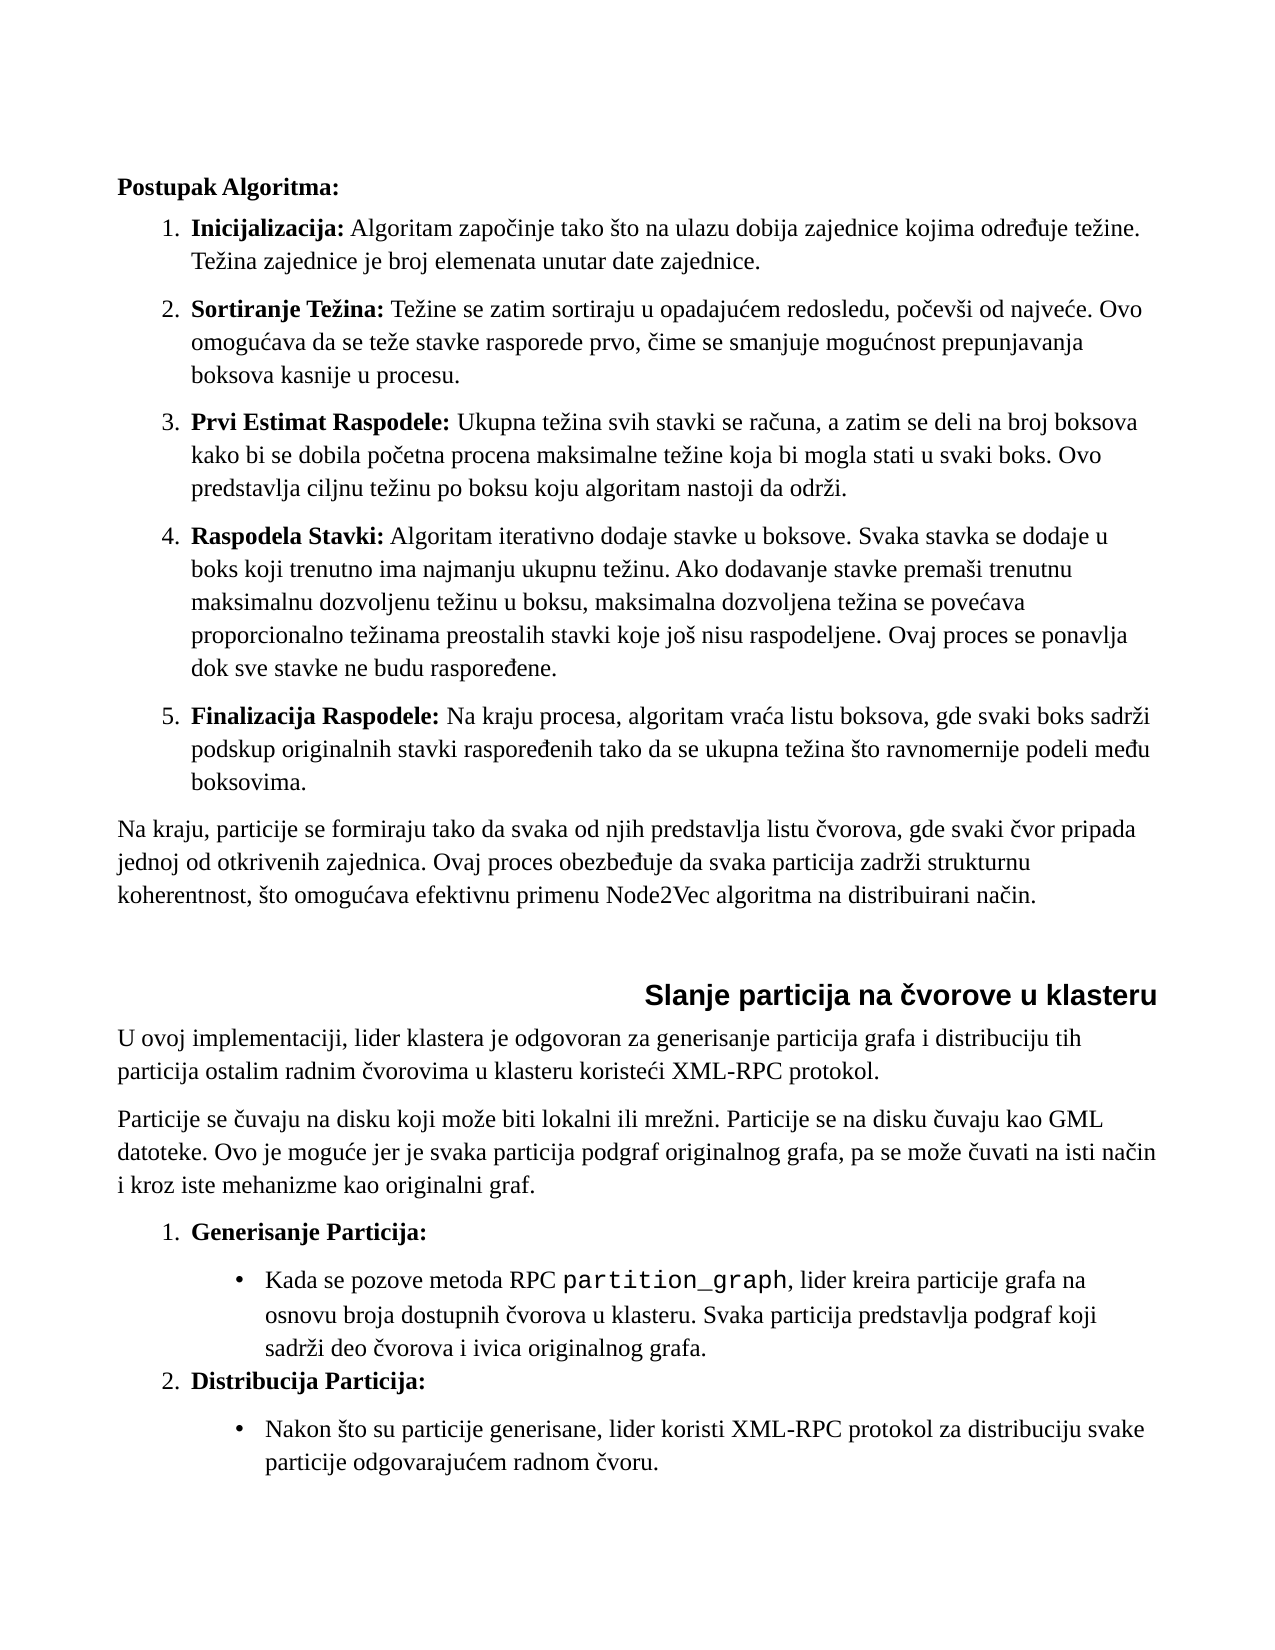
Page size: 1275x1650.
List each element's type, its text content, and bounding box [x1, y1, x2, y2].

list Distribucija Particija: [161, 1366, 1158, 1395]
list Sortiranje Težina: Težine se zatim sortiraju u opadajućem redosledu, počevši od najveće. Ovo omogućava da se teže stavke rasporede prvo, čime se smanjuje mogućnost prepunjavanja boksova kasnije u procesu. [161, 294, 1158, 388]
text U ovoj implementaciji, lider klastera je odgovoran za generisanje particija grafa i distribuciju tih particija ostalim radnim čvorovima u klasteru koristeći XML-RPC protokol. [117, 1023, 1158, 1085]
list Prvi Estimat Raspodele: Ukupna težina svih stavki se računa, a zatim se deli na broj boksova kako bi se dobila početna procena maksimalne težine koja bi mogla stati u svaki boks. Ovo predstavlja ciljnu težinu po boksu koju algoritam nastoji da održi. [161, 407, 1158, 502]
subtitle Slanje particija na čvorove u klasteru [117, 977, 1158, 1011]
list Raspodela Stavki: Algoritam iterativno dodaje stavke u boksove. Svaka stavka se dodaje u boks koji trenutno ima najmanju ukupnu težinu. Ako dodavanje stavke premaši trenutnu maksimalnu dozvoljenu težinu u boksu, maksimalna dozvoljena težina se povećava proporcionalno težinama preostalih stavki koje još nisu raspodeljene. Ovaj proces se ponavlja dok sve stavke ne budu raspoređene. [161, 521, 1158, 682]
list Kada se pozove metoda RPC partition_graph, lider kreira particije grafa na osnovu broja dostupnih čvorova u klasteru. Svaka particija predstavlja podgraf koji sadrži deo čvorova i ivica originalnog grafa. [235, 1265, 1158, 1362]
list Generisanje Particija: [161, 1217, 1158, 1246]
text Particije se čuvaju na disku koji može biti lokalni ili mrežni. Particije se na disku čuvaju kao GML datoteke. Ovo je moguće jer je svaka particija podgraf originalnog grafa, pa se može čuvati na isti način i kroz iste mehanizme kao originalni graf. [117, 1104, 1158, 1198]
text Na kraju, particije se formiraju tako da svaka od njih predstavlja listu čvorova, gde svaki čvor pripada jednoj od otkrivenih zajednica. Ovaj proces obezbeđuje da svaka particija zadrži strukturnu koherentnost, što omogućava efektivnu primenu Node2Vec algoritma na distribuirani način. [117, 814, 1158, 909]
list Inicijalizacija: Algoritam započinje tako što na ulazu dobija zajednice kojima određuje težine. Težina zajednice je broj elemenata unutar date zajednice. [161, 213, 1158, 275]
list Finalizacija Raspodele: Na kraju procesa, algoritam vraća listu boksova, gde svaki boks sadrži podskup originalnih stavki raspoređenih tako da se ukupna težina što ravnomernije podeli među boksovima. [161, 701, 1158, 796]
list Nakon što su particije generisane, lider koristi XML-RPC protokol za distribuciju svake particije odgovarajućem radnom čvoru. [235, 1414, 1158, 1475]
subtitle Postupak Algoritma: [117, 172, 1158, 201]
